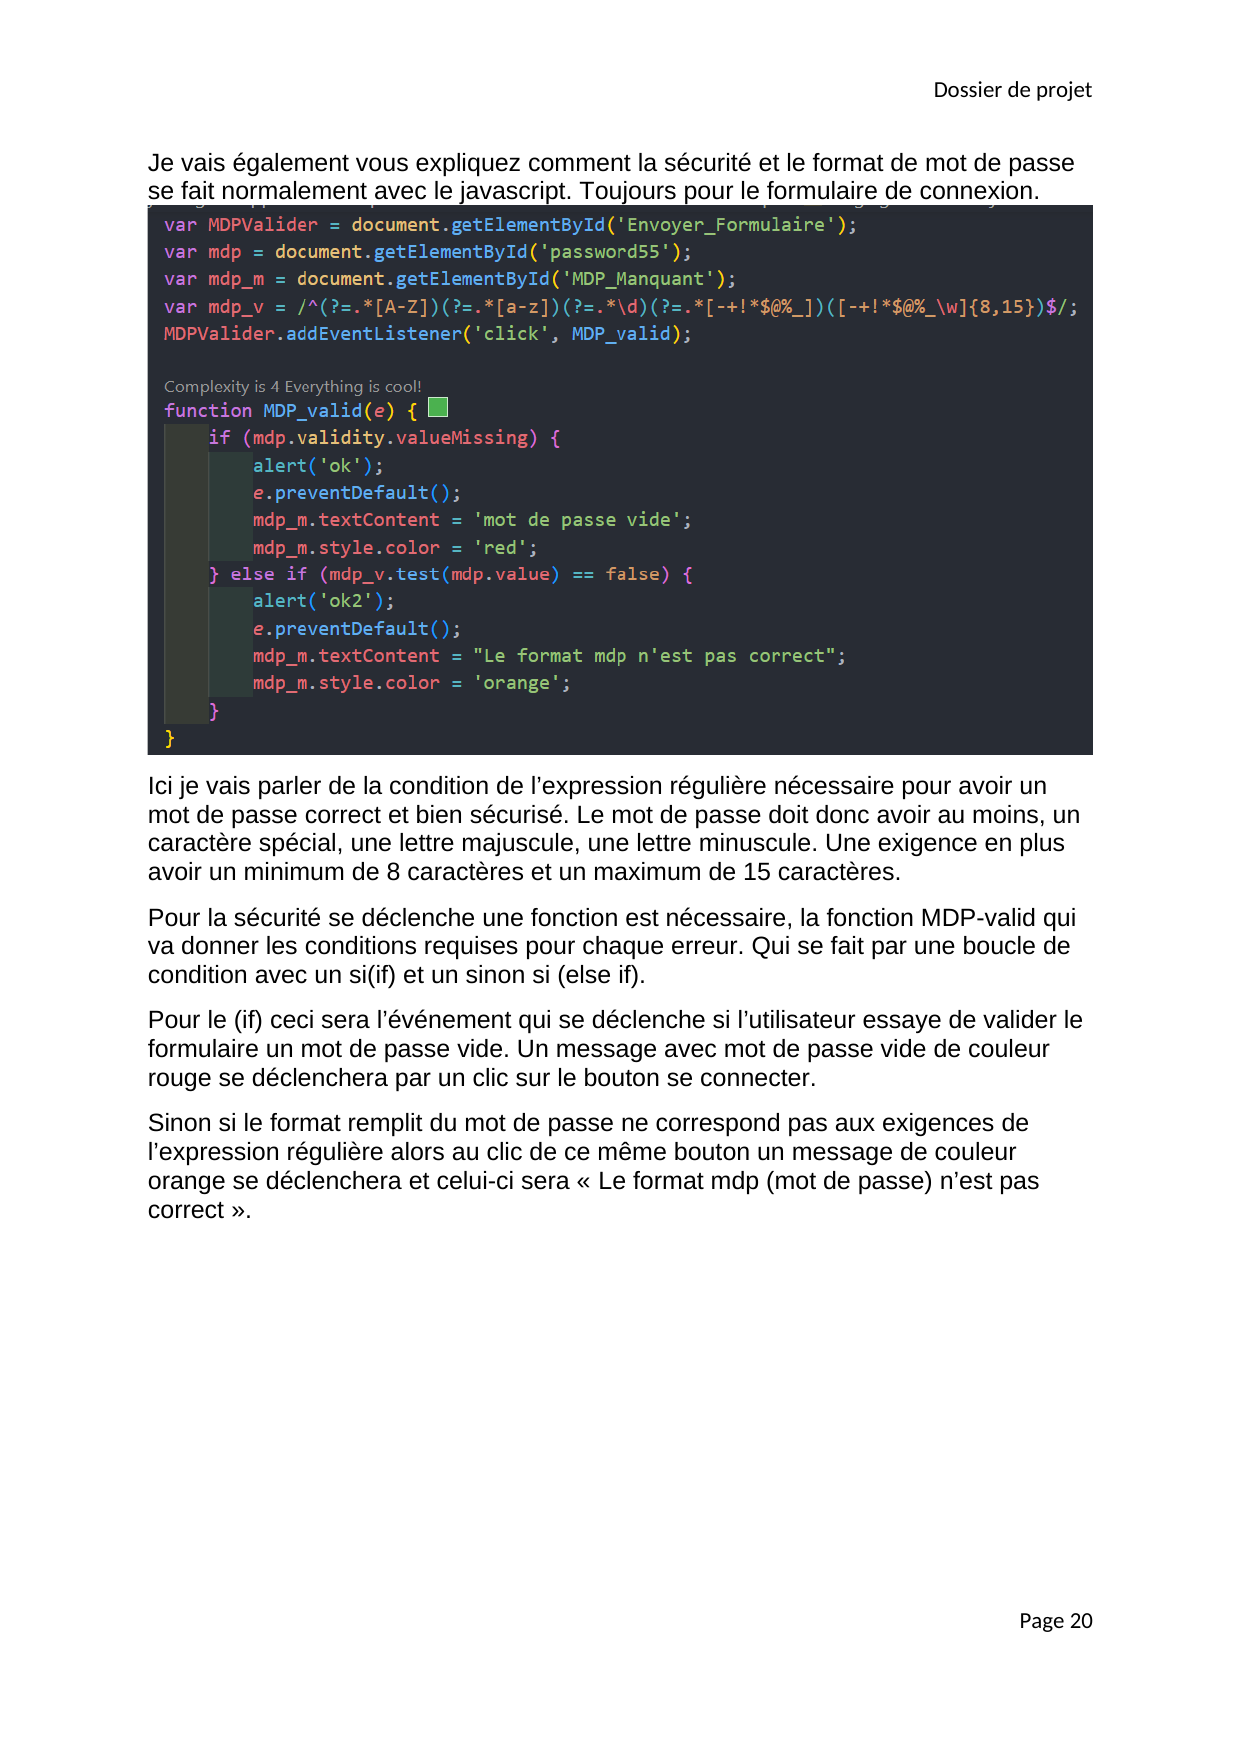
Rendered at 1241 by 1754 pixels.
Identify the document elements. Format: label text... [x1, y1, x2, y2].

text Ici je vais parler de la condition de l’expression régulière nécessaire pour avoir un mot de passe correct et bien sécurisé. Le mot de passe doit donc avoir au moins, un caractère spécial, une lettre majuscule, une lettre minuscule. Une exigence en plus avoir un minimum de 8 caractères et un maximum de 15 caractères. [148, 771, 1093, 886]
text Pour la sécurité se déclenche une fonction est nécessaire, la fonction MDP-valid qui va donner les conditions requises pour chaque erreur. Qui se fait par une boucle de condition avec un si(if) et un sinon si (else if). [148, 902, 1093, 989]
text Sinon si le format remplit du mot de passe ne correspond pas aux exigences de l’expression régulière alors au clic de ce même bouton un message de couleur orange se déclenchera et celui-ci sera « Le format mdp (mot de passe) n’est pas correct ». [148, 1108, 1093, 1223]
text Pour le (if) ceci sera l’événement qui se déclenche si l’utilisateur essaye de valider le formulaire un mot de passe vide. Un message avec mot de passe vide de couleur rouge se déclenchera par un clic sur le bouton se connecter. [148, 1005, 1093, 1092]
text Je vais également vous expliquez comment la sécurité et le format de mot de passe se fait normalement avec le javascript. Toujours pour le formulaire de connexion. [148, 148, 1093, 205]
